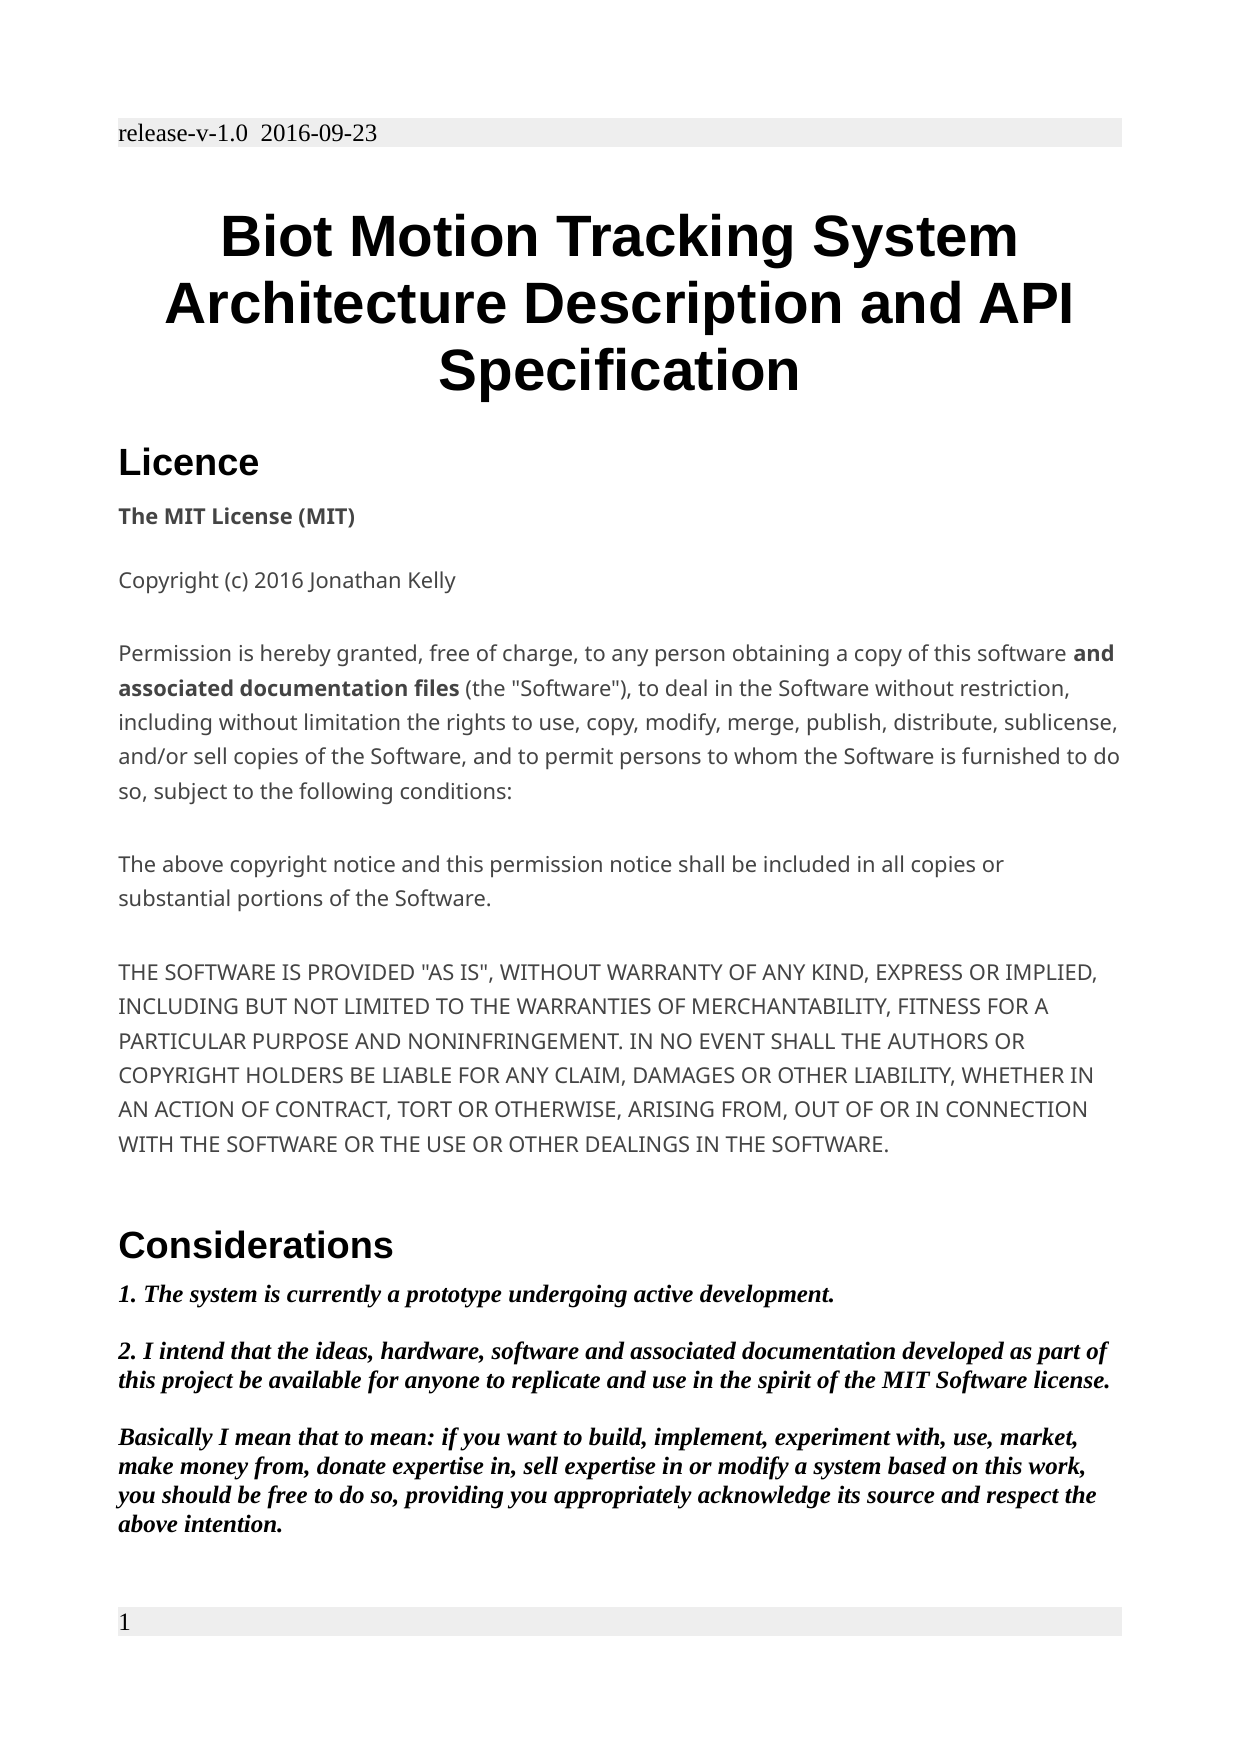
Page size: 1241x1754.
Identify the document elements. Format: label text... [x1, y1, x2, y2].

subtitle Licence [118, 440, 1122, 484]
text The above copyright notice and this permission notice shall be included in all copies or substantial portions of the Software. [118, 844, 1122, 913]
text The MIT License (MIT) [118, 496, 1122, 531]
text Copyright (c) 2016 Jonathan Kelly [118, 560, 1122, 594]
text THE SOFTWARE IS PROVIDED "AS IS", WITHOUT WARRANTY OF ANY KIND, EXPRESS OR IMPLIED, INCLUDING BUT NOT LIMITED TO THE WARRANTIES OF MERCHANTABILITY, FITNESS FOR A PARTICULAR PURPOSE AND NONINFRINGEMENT. IN NO EVENT SHALL THE AUTHORS OR COPYRIGHT HOLDERS BE LIABLE FOR ANY CLAIM, DAMAGES OR OTHER LIABILITY, WHETHER IN AN ACTION OF CONTRACT, TORT OR OTHERWISE, ARISING FROM, OUT OF OR IN CONNECTION WITH THE SOFTWARE OR THE USE OR OTHER DEALINGS IN THE SOFTWARE. [118, 952, 1122, 1158]
text 2. I intend that the ideas, hardware, software and associated documentation developed as part of this project be available for anyone to replicate and use in the spirit of the MIT Software license. [118, 1336, 1122, 1394]
subtitle Considerations [118, 1223, 1122, 1266]
text Permission is hereby granted, free of charge, to any person obtaining a copy of this software and associated documentation files (the "Software"), to deal in the Software without restriction, including without limitation the rights to use, copy, modify, merge, publish, distribute, sublicense, and/or sell copies of the Software, and to permit persons to whom the Software is furnished to do so, subject to the following conditions: [118, 633, 1122, 805]
title Biot Motion Tracking System Architecture Description and API Specification [118, 201, 1122, 403]
text Basically I mean that to mean: if you want to build, implement, experiment with, use, market, make money from, donate expertise in, sell expertise in or modify a system based on this work, you should be free to do so, providing you appropriately acknowledge its source and respect the above intention. [118, 1422, 1122, 1537]
text 1. The system is currently a prototype undergoing active development. [118, 1279, 1122, 1307]
